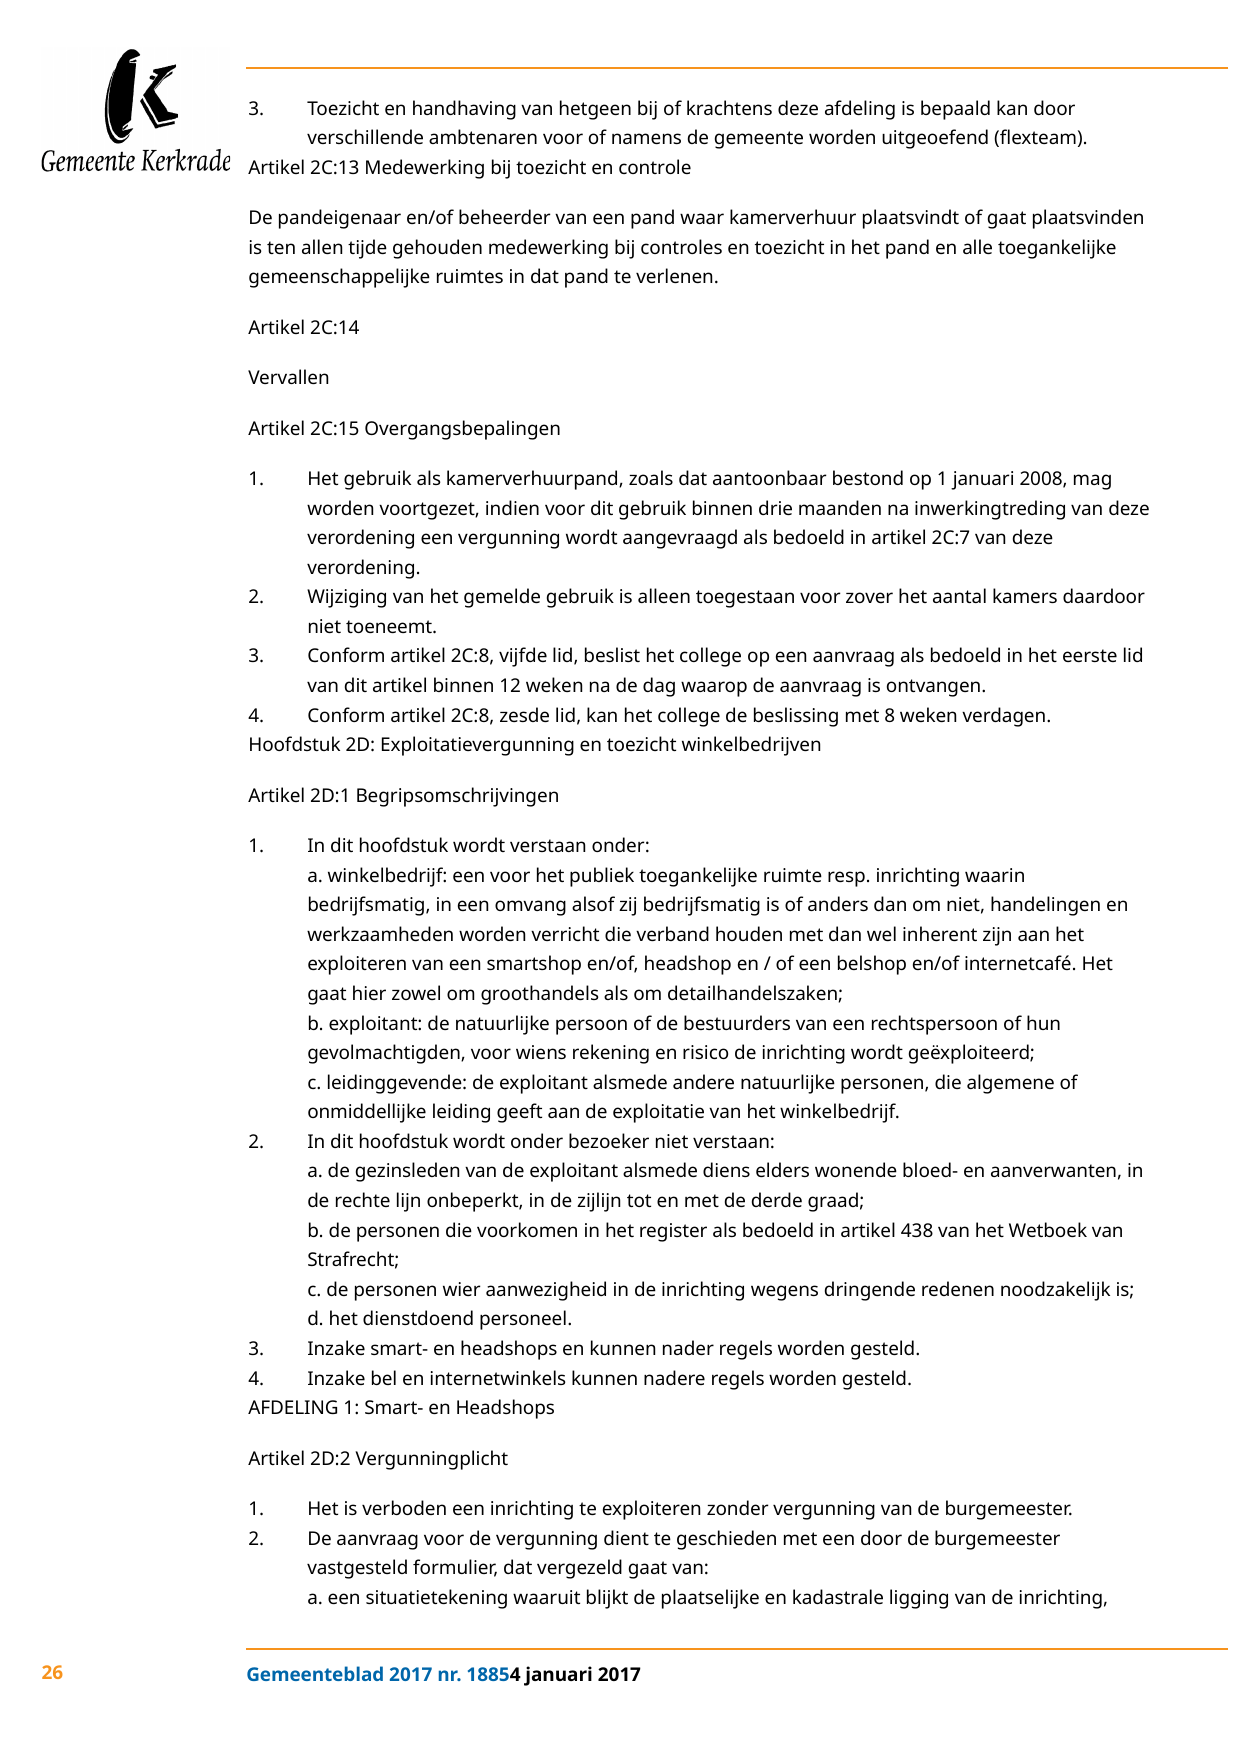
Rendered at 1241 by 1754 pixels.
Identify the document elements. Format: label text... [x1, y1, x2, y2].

list a. de gezinsleden van de exploitant alsmede diens elders wonende bloed- en aanverwanten, in de rechte lijn onbeperkt, in de zijlijn tot en met de derde graad; [248, 1158, 1152, 1213]
text De pandeigenaar en/of beheerder van een pand waar kamerverhuur plaatsvindt of gaat plaatsvinden is ten allen tijde gehouden medewerking bij controles en toezicht in het pand en alle toegankelijke gemeenschappelijke ruimtes in dat pand te verlenen. [248, 204, 1152, 289]
list Inzake smart- en headshops en kunnen nader regels worden gesteld. [248, 1335, 1152, 1361]
list Conform artikel 2C:8, vijfde lid, beslist het college op een aanvraag als bedoeld in het eerste lid van dit artikel binnen 12 weken na de dag waarop de aanvraag is ontvangen. [248, 643, 1152, 698]
text Hoofdstuk 2D: Exploitatievergunning en toezicht winkelbedrijven [248, 731, 1152, 757]
text AFDELING 1: Smart- en Headshops [248, 1394, 1152, 1420]
list a. een situatietekening waaruit blijkt de plaatselijke en kadastrale ligging van de inrichting, [248, 1584, 1152, 1610]
list Inzake bel en internetwinkels kunnen nadere regels worden gesteld. [248, 1365, 1152, 1391]
list b. exploitant: de natuurlijke persoon of de bestuurders van een rechtspersoon of hun gevolmachtigden, voor wiens rekening en risico de inrichting wordt geëxploiteerd; [248, 1010, 1152, 1065]
list Wijziging van het gemelde gebruik is alleen toegestaan voor zover het aantal kamers daardoor niet toeneemt. [248, 583, 1152, 639]
list c. leidinggevende: de exploitant alsmede andere natuurlijke personen, die algemene of onmiddellijke leiding geeft aan de exploitatie van het winkelbedrijf. [248, 1069, 1152, 1124]
text Artikel 2C:15 Overgangsbepalingen [248, 415, 1152, 441]
text Artikel 2C:13 Medewerking bij toezicht en controle [248, 154, 1152, 180]
list Conform artikel 2C:8, zesde lid, kan het college de beslissing met 8 weken verdagen. [248, 702, 1152, 728]
list De aanvraag voor de vergunning dient te geschieden met een door de burgemeester vastgesteld formulier, dat vergezeld gaat van: [248, 1525, 1152, 1580]
list b. de personen die voorkomen in het register als bedoeld in artikel 438 van het Wetboek van Strafrecht; [248, 1217, 1152, 1272]
text Artikel 2C:14 [248, 314, 1152, 340]
list Het is verboden een inrichting te exploiteren zonder vergunning van de burgemeester. [248, 1495, 1152, 1521]
text Artikel 2D:2 Vergunningplicht [248, 1445, 1152, 1471]
list Het gebruik als kamerverhuurpand, zoals dat aantoonbaar bestond op 1 januari 2008, mag worden voortgezet, indien voor dit gebruik binnen drie maanden na inwerkingtreding van deze verordening een vergunning wordt aangevraagd als bedoeld in artikel 2C:7 van deze verordening. [248, 465, 1152, 580]
list In dit hoofdstuk wordt verstaan onder: [248, 832, 1152, 858]
picture [41, 47, 231, 172]
list d. het dienstdoend personeel. [248, 1306, 1152, 1331]
list a. winkelbedrijf: een voor het publiek toegankelijke ruimte resp. inrichting waarin bedrijfsmatig, in een omvang alsof zij bedrijfsmatig is of anders dan om niet, handelingen en werkzaamheden worden verricht die verband houden met dan wel inherent zijn aan het exploiteren van een smartshop en/of, headshop en / of een belshop en/of internetcafé. Het gaat hier zowel om groothandels als om detailhandelszaken; [248, 862, 1152, 1006]
list Toezicht en handhaving van hetgeen bij of krachtens deze afdeling is bepaald kan door verschillende ambtenaren voor of namens de gemeente worden uitgeoefend (flexteam). [248, 95, 1152, 150]
text Vervallen [248, 364, 1152, 390]
list In dit hoofdstuk wordt onder bezoeker niet verstaan: [248, 1128, 1152, 1154]
list c. de personen wier aanwezigheid in de inrichting wegens dringende redenen noodzakelijk is; [248, 1276, 1152, 1302]
text Artikel 2D:1 Begripsomschrijvingen [248, 782, 1152, 808]
